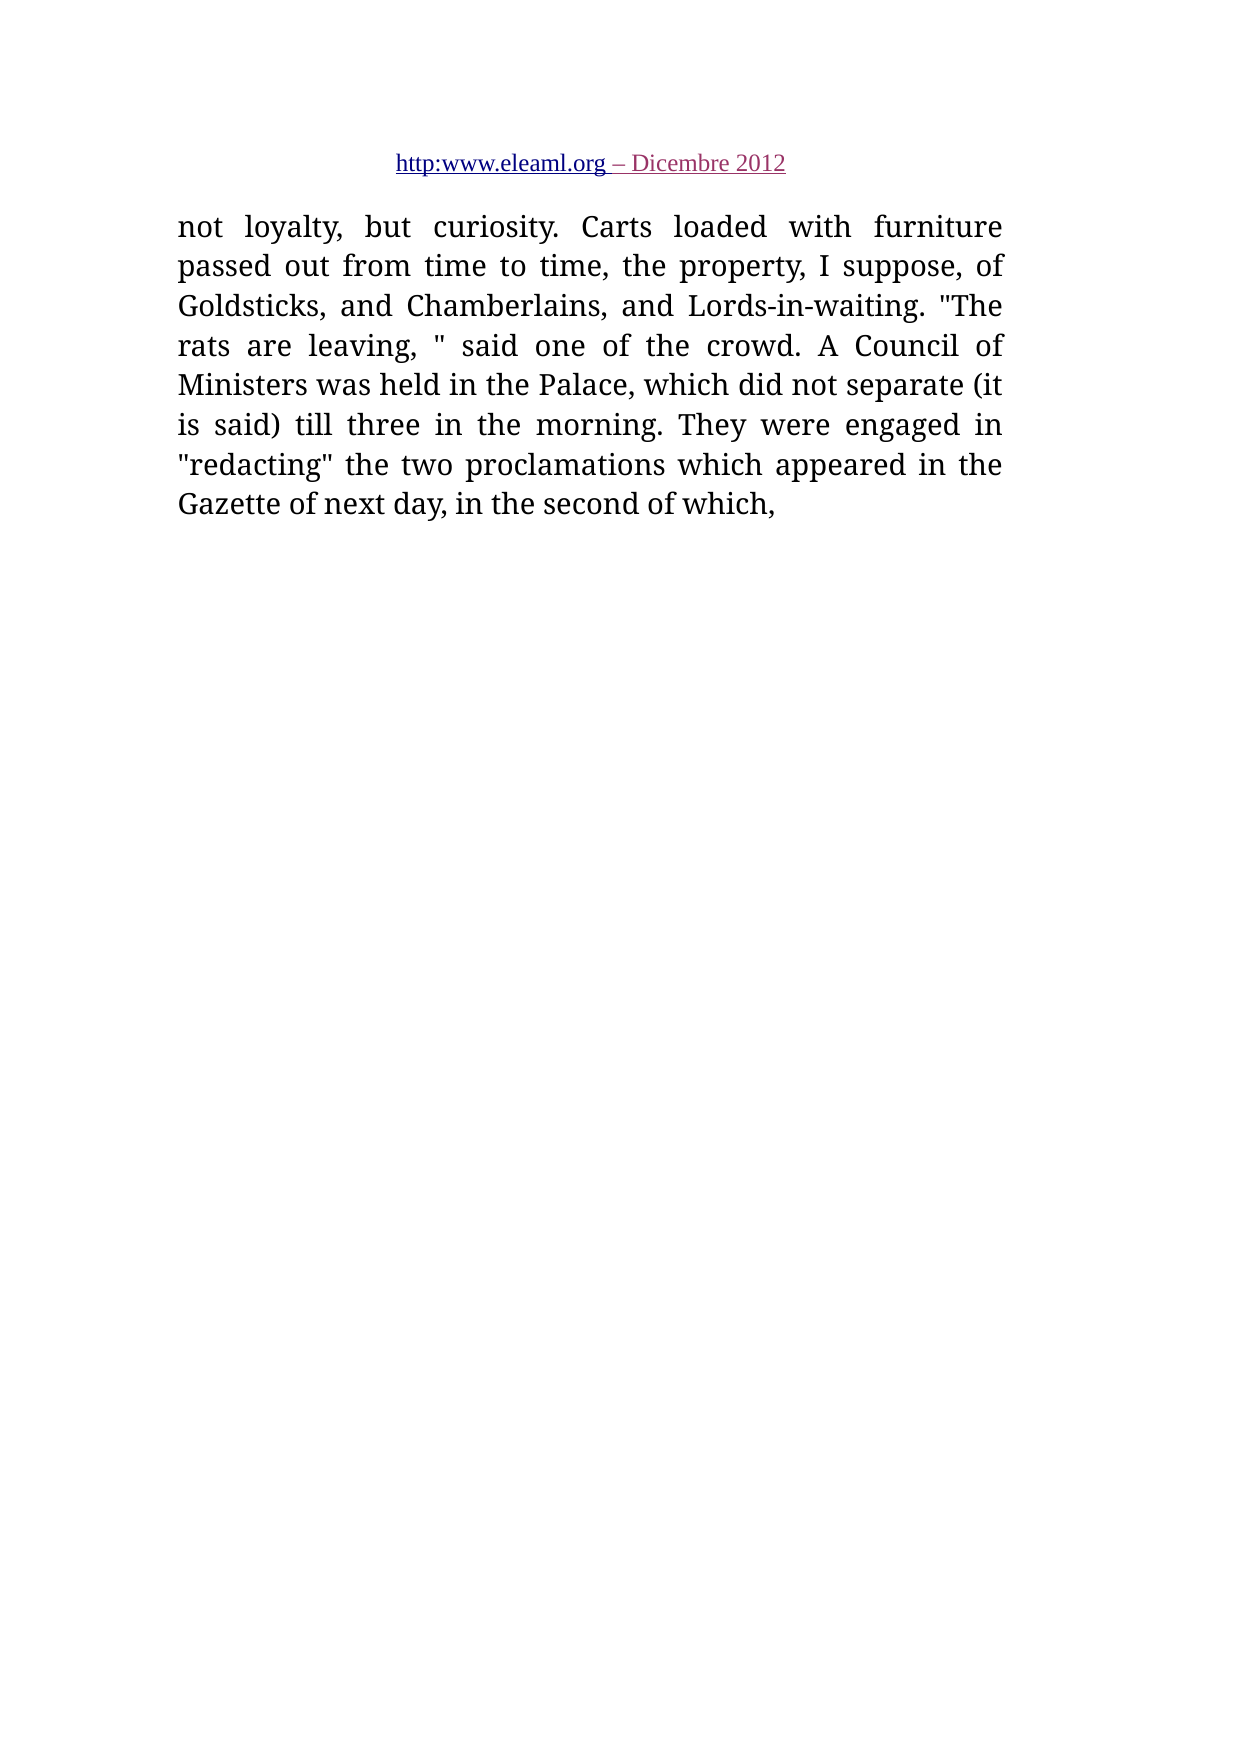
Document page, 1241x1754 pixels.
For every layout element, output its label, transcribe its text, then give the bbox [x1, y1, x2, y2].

text not loyalty, but curiosity. Carts loaded with furniture passed out from time to time, the property, I suppose, of Goldsticks, and Chamberlains, and Lords-in-waiting. "The rats are leaving, " said one of the crowd. A Council of Ministers was held in the Palace, which did not separate (it is said) till three in the morning. They were engaged in "redacting" the two proclamations which appeared in the Gazette of next day, in the second of which, [177, 206, 1004, 523]
